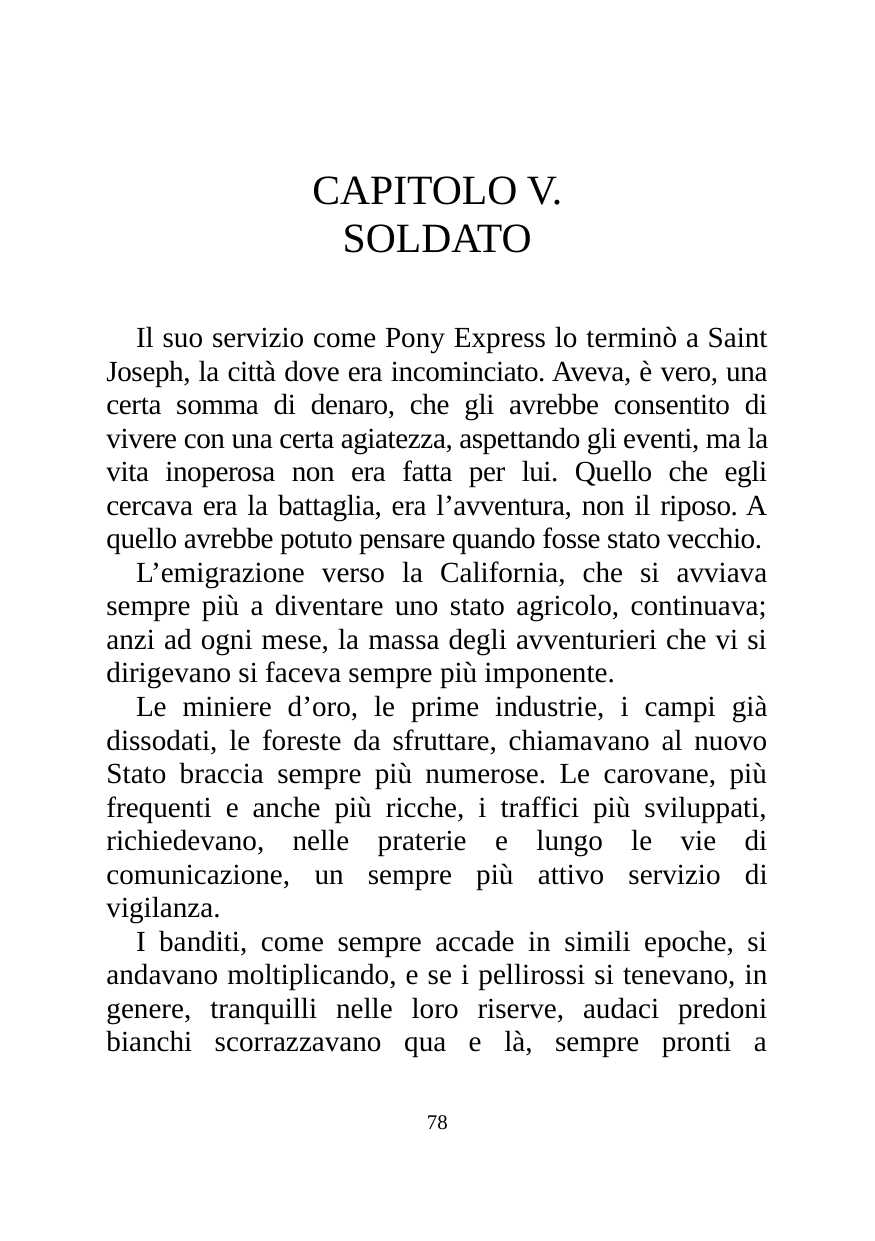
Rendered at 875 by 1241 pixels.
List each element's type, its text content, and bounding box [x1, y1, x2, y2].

subtitle CAPITOLO V. Soldato [106, 165, 768, 261]
text Il suo servizio come Pony Express lo terminò a Saint Joseph, la città dove era incominciato. Aveva, è vero, una certa somma di denaro, che gli avrebbe consentito di vivere con una certa agiatezza, aspettando gli eventi, ma la vita inoperosa non era fatta per lui. Quello che egli cercava era la battaglia, era l’avventura, non il riposo. A quello avrebbe potuto pensare quando fosse stato vecchio. [106, 320, 768, 555]
text I banditi, come sempre accade in simili epoche, si andavano moltiplicando, e se i pellirossi si tenevano, in genere, tranquilli nelle loro riserve, audaci predoni bianchi scorrazzavano qua e là, sempre pronti a [106, 924, 768, 1058]
text L’emigrazione verso la California, che si avviava sempre più a diventare uno stato agricolo, continuava; anzi ad ogni mese, la massa degli avventurieri che vi si dirigevano si faceva sempre più imponente. [106, 555, 768, 689]
text Le miniere d’oro, le prime industrie, i campi già dissodati, le foreste da sfruttare, chiamavano al nuovo Stato braccia sempre più numerose. Le carovane, più frequenti e anche più ricche, i traffici più sviluppati, richiedevano, nelle praterie e lungo le vie di comunicazione, un sempre più attivo servizio di vigilanza. [106, 689, 768, 924]
